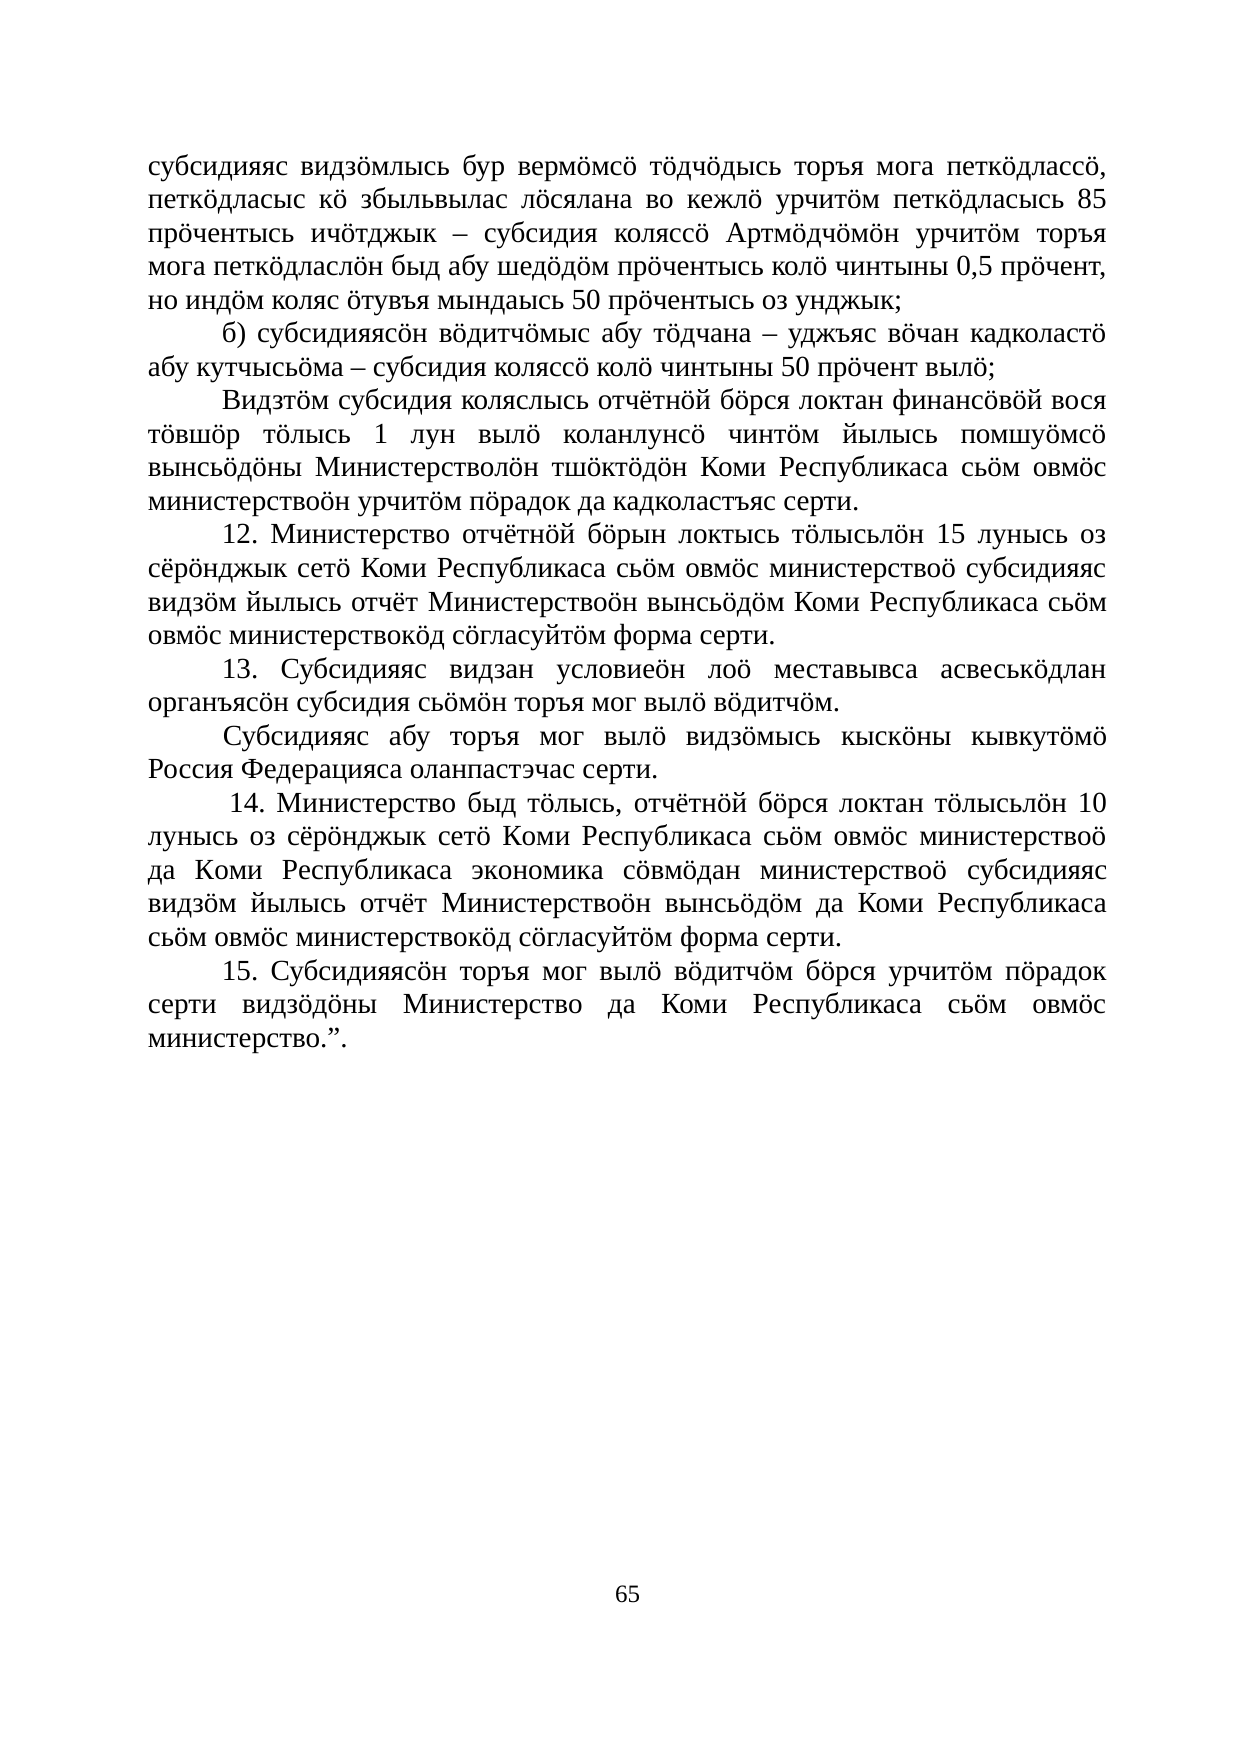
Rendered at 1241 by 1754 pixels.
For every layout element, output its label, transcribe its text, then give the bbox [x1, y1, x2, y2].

text субсидияяс видзӧмлысь бур вермӧмсӧ тӧдчӧдысь торъя мога петкӧдлассӧ, петкӧдласыс кӧ збыльвылас лӧсялана во кежлӧ урчитӧм петкӧдласысь 85 прӧчентысь ичӧтджык – субсидия коляссӧ Артмӧдчӧмӧн урчитӧм торъя мога петкӧдласлӧн быд абу шедӧдӧм прӧчентысь колӧ чинтыны 0,5 прӧчент, но индӧм коляс ӧтувъя мындаысь 50 прӧчентысь оз унджык; [148, 148, 1107, 315]
text 14. Министерство быд тӧлысь, отчётнӧй бӧрся локтан тӧлысьлӧн 10 лунысь оз сёрӧнджык сетӧ Коми Республикаса сьӧм овмӧс министерствоӧ да Коми Республикаса экономика сӧвмӧдан министерствоӧ субсидияяс видзӧм йылысь отчёт Министерствоӧн вынсьӧдӧм да Коми Республикаса сьӧм овмӧс министерствокӧд сӧгласуйтӧм форма серти. [148, 785, 1107, 953]
text 15. Субсидияясӧн торъя мог вылӧ вӧдитчӧм бӧрся урчитӧм пӧрадок серти видзӧдӧны Министерство да Коми Республикаса сьӧм овмӧс министерство.”. [148, 953, 1107, 1053]
text Видзтӧм субсидия коляслысь отчётнӧй бӧрся локтан финансӧвӧй вося тӧвшӧр тӧлысь 1 лун вылӧ коланлунсӧ чинтӧм йылысь помшуӧмсӧ вынсьӧдӧны Министерстволӧн тшӧктӧдӧн Коми Республикаса сьӧм овмӧс министерствоӧн урчитӧм пӧрадок да кадколастъяс серти. [148, 382, 1107, 517]
text 13. Субсидияяс видзан условиеӧн лоӧ меставывса асвеськӧдлан органъясӧн субсидия сьӧмӧн торъя мог вылӧ вӧдитчӧм. [148, 651, 1107, 718]
text б) субсидияясӧн вӧдитчӧмыс абу тӧдчана – уджъяс вӧчан кадколастӧ абу кутчысьӧма – субсидия коляссӧ колӧ чинтыны 50 прӧчент вылӧ; [148, 315, 1107, 382]
text 12. Министерство отчётнӧй бӧрын локтысь тӧлысьлӧн 15 лунысь оз сёрӧнджык сетӧ Коми Республикаса сьӧм овмӧс министерствоӧ субсидияяс видзӧм йылысь отчёт Министерствоӧн вынсьӧдӧм Коми Республикаса сьӧм овмӧс министерствокӧд сӧгласуйтӧм форма серти. [148, 517, 1107, 651]
text Субсидияяс абу торъя мог вылӧ видзӧмысь кыскӧны кывкутӧмӧ Россия Федерацияса оланпастэчас серти. [148, 718, 1107, 785]
